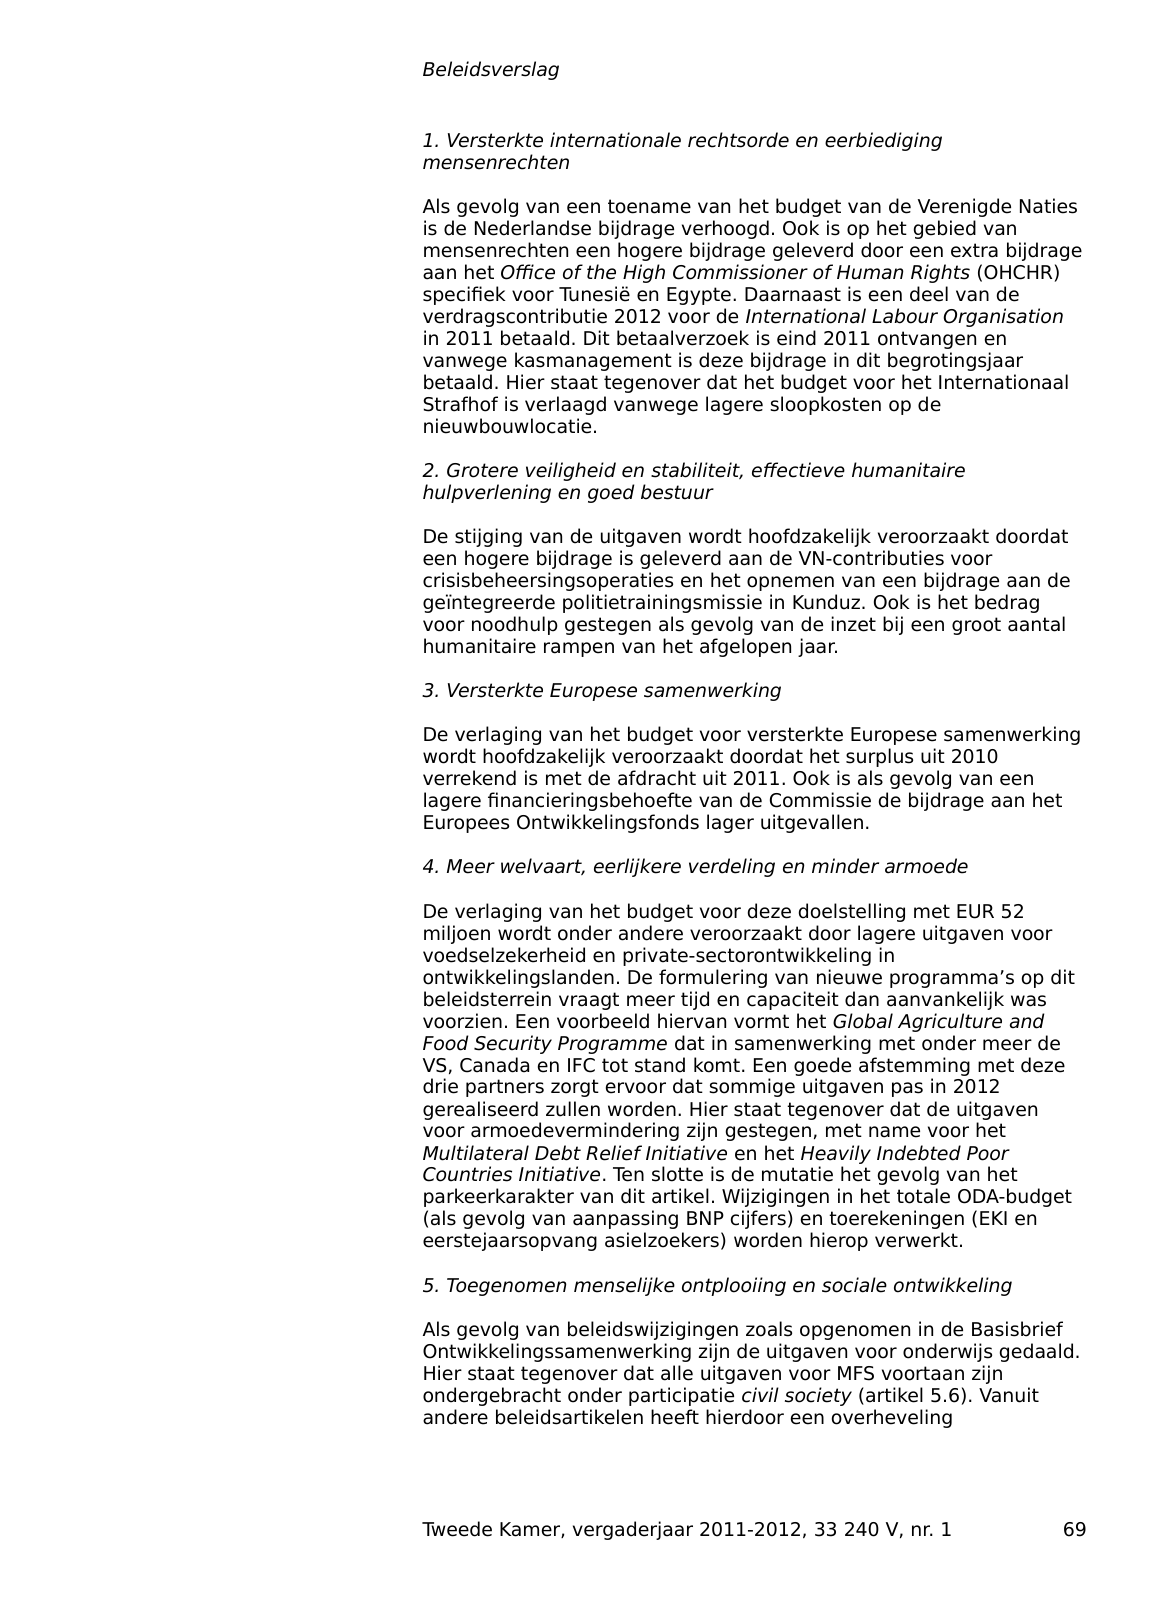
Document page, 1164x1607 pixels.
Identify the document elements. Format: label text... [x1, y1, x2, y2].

text De verlaging van het budget voor deze doelstelling met EUR 52 miljoen wordt onder andere veroorzaakt door lagere uitgaven voor voedselzekerheid en private-sectorontwikkeling in ontwikkelingslanden. De formulering van nieuwe programma’s op dit beleidsterrein vraagt meer tijd en capaciteit dan aanvankelijk was voorzien. Een voorbeeld hiervan vormt het Global Agriculture and Food Security Programme dat in samenwerking met onder meer de VS, Canada en IFC tot stand komt. Een goede afstemming met deze drie partners zorgt ervoor dat sommige uitgaven pas in 2012 gerealiseerd zullen worden. Hier staat tegenover dat de uitgaven voor armoedevermindering zijn gestegen, met name voor het Multilateral Debt Relief Initiative en het Heavily Indebted Poor Countries Initiative. Ten slotte is de mutatie het gevolg van het parkeerkarakter van dit artikel. Wijzigingen in het totale ODA-budget (als gevolg van aanpassing BNP cijfers) en toerekeningen (EKI en eerstejaarsopvang asielzoekers) worden hierop verwerkt. [422, 901, 1087, 1252]
subtitle 4. Meer welvaart, eerlijkere verdeling en minder armoede [422, 856, 1087, 878]
text De stijging van de uitgaven wordt hoofdzakelijk veroorzaakt doordat een hogere bijdrage is geleverd aan de VN-contributies voor crisisbeheersingsoperaties en het opnemen van een bijdrage aan de geïntegreerde politietrainingsmissie in Kunduz. Ook is het bedrag voor noodhulp gestegen als gevolg van de inzet bij een groot aantal humanitaire rampen van het afgelopen jaar. [422, 526, 1087, 658]
subtitle 2. Grotere veiligheid en stabiliteit, effectieve humanitaire hulpverlening en goed bestuur [422, 460, 1087, 504]
subtitle 1. Versterkte internationale rechtsorde en eerbiediging mensenrechten [422, 130, 1087, 174]
text Als gevolg van een toename van het budget van de Verenigde Naties is de Nederlandse bijdrage verhoogd. Ook is op het gebied van mensenrechten een hogere bijdrage geleverd door een extra bijdrage aan het Office of the High Commissioner of Human Rights (OHCHR) specifiek voor Tunesië en Egypte. Daarnaast is een deel van de verdragscontributie 2012 voor de International Labour Organisation in 2011 betaald. Dit betaalverzoek is eind 2011 ontvangen en vanwege kasmanagement is deze bijdrage in dit begrotingsjaar betaald. Hier staat tegenover dat het budget voor het Internationaal Strafhof is verlaagd vanwege lagere sloopkosten op de nieuwbouwlocatie. [422, 196, 1087, 438]
subtitle 3. Versterkte Europese samenwerking [422, 680, 1087, 702]
text De verlaging van het budget voor versterkte Europese samenwerking wordt hoofdzakelijk veroorzaakt doordat het surplus uit 2010 verrekend is met de afdracht uit 2011. Ook is als gevolg van een lagere financieringsbehoefte van de Commissie de bijdrage aan het Europees Ontwikkelingsfonds lager uitgevallen. [422, 724, 1087, 834]
subtitle 5. Toegenomen menselijke ontplooiing en sociale ontwikkeling [422, 1274, 1087, 1296]
text Als gevolg van beleidswijzigingen zoals opgenomen in de Basisbrief Ontwikkelingssamenwerking zijn de uitgaven voor onderwijs gedaald. Hier staat tegenover dat alle uitgaven voor MFS voortaan zijn ondergebracht onder participatie civil society (artikel 5.6). Vanuit andere beleidsartikelen heeft hierdoor een overheveling [422, 1319, 1087, 1428]
